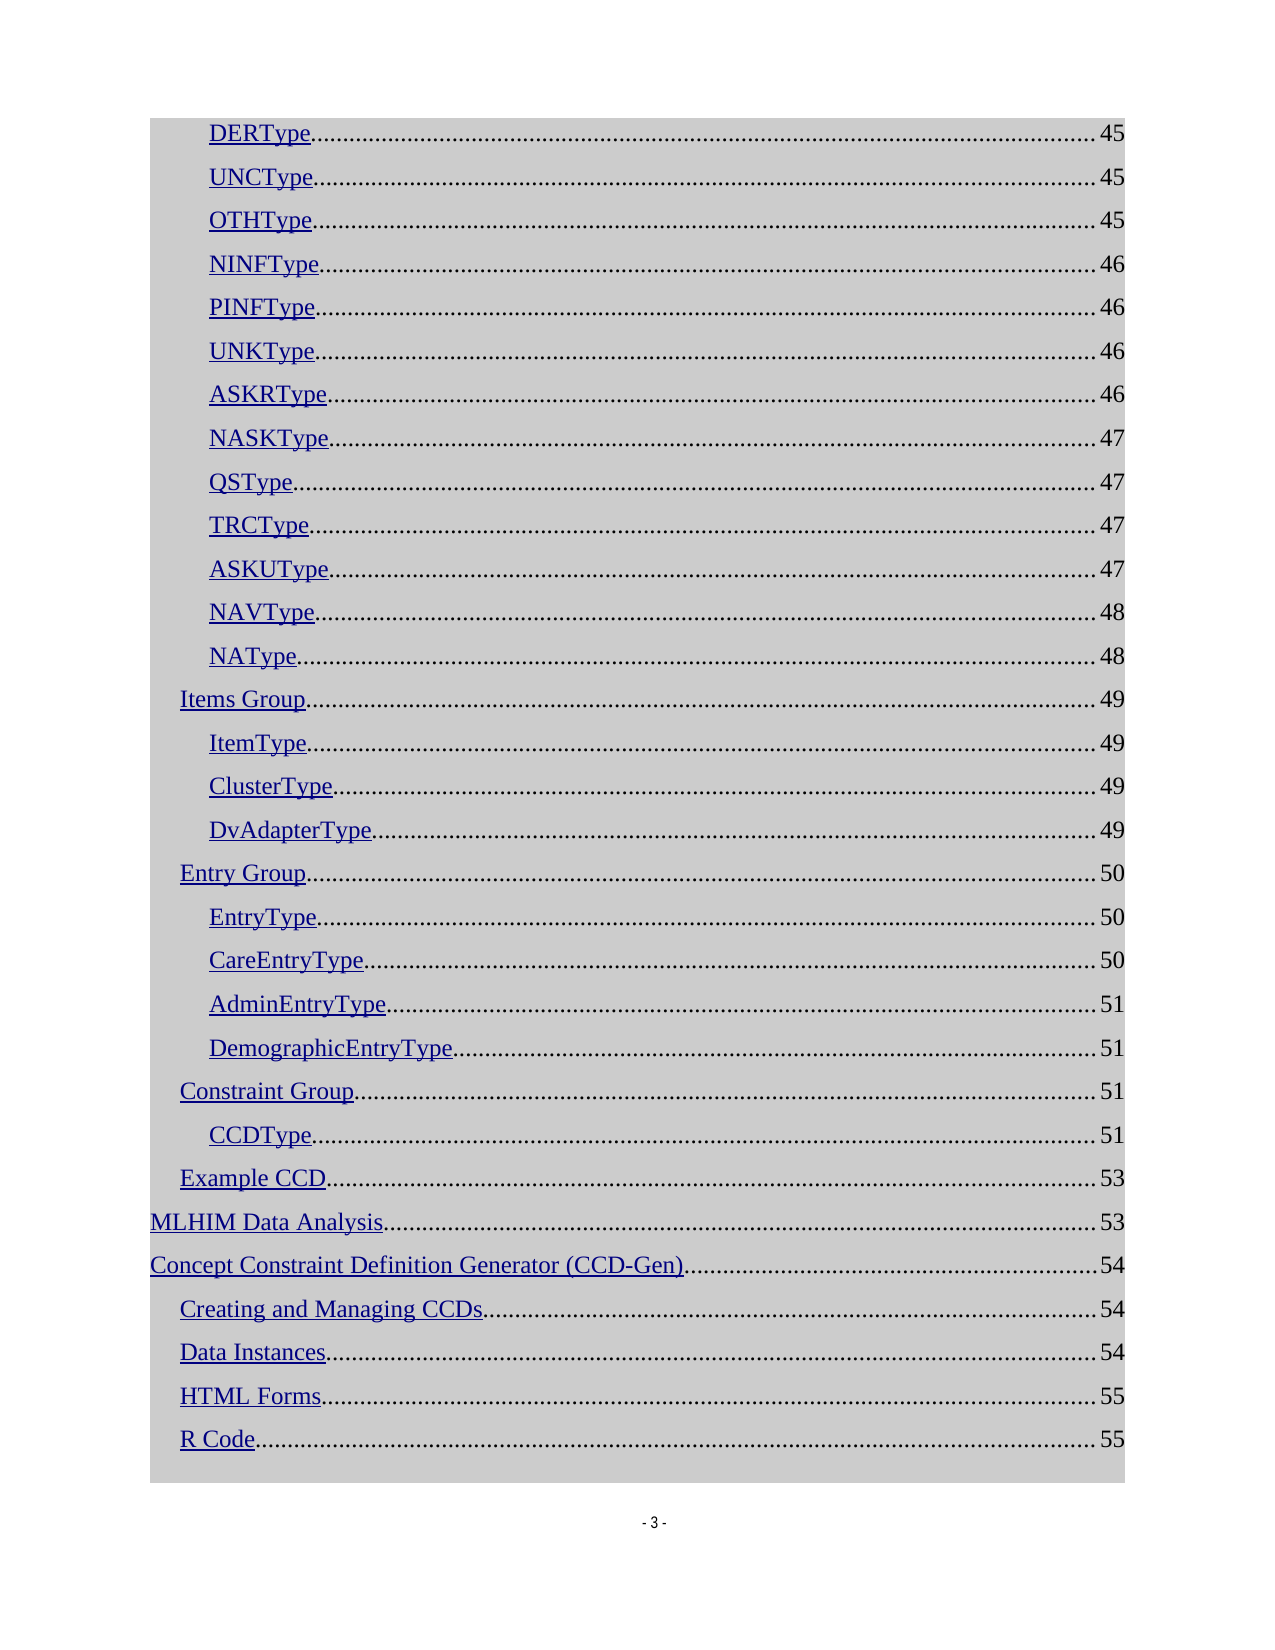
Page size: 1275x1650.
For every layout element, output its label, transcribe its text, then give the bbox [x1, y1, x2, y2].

text PINFType 46 [209, 292, 1125, 321]
text ASKRType 46 [209, 379, 1125, 408]
text Entry Group 50 [179, 858, 1125, 887]
text NASKType 47 [209, 423, 1125, 452]
text CareEntryType 50 [209, 945, 1125, 974]
text Data Instances 54 [179, 1337, 1125, 1366]
text Constraint Group 51 [179, 1076, 1125, 1105]
text DERType 45 [209, 118, 1125, 147]
text TRCType 47 [209, 510, 1125, 539]
text ItemType 49 [209, 728, 1125, 757]
text AdminEntryType 51 [209, 989, 1125, 1018]
text UNKType 46 [209, 336, 1125, 365]
text CCDType 51 [209, 1119, 1125, 1149]
text ASKUType 47 [209, 553, 1125, 583]
text Items Group 49 [179, 684, 1125, 713]
text Example CCD 53 [179, 1163, 1125, 1192]
text OTHType 45 [209, 205, 1125, 234]
text QSType 47 [209, 466, 1125, 496]
text NAVType 48 [209, 597, 1125, 626]
text DvAdapterType 49 [209, 815, 1125, 844]
text UNCType 45 [209, 162, 1125, 191]
text R Code 55 [179, 1424, 1125, 1453]
text EntryType 50 [209, 902, 1125, 931]
text HTML Forms 55 [179, 1381, 1125, 1410]
text NINFType 46 [209, 249, 1125, 278]
text MLHIM Data Analysis 53 [150, 1207, 1125, 1236]
text NAType 48 [209, 641, 1125, 670]
text ClusterType 49 [209, 771, 1125, 800]
text Creating and Managing CCDs 54 [179, 1294, 1125, 1323]
text DemographicEntryType 51 [209, 1032, 1125, 1062]
text Concept Constraint Definition Generator (CCD-Gen) 54 [150, 1250, 1125, 1279]
